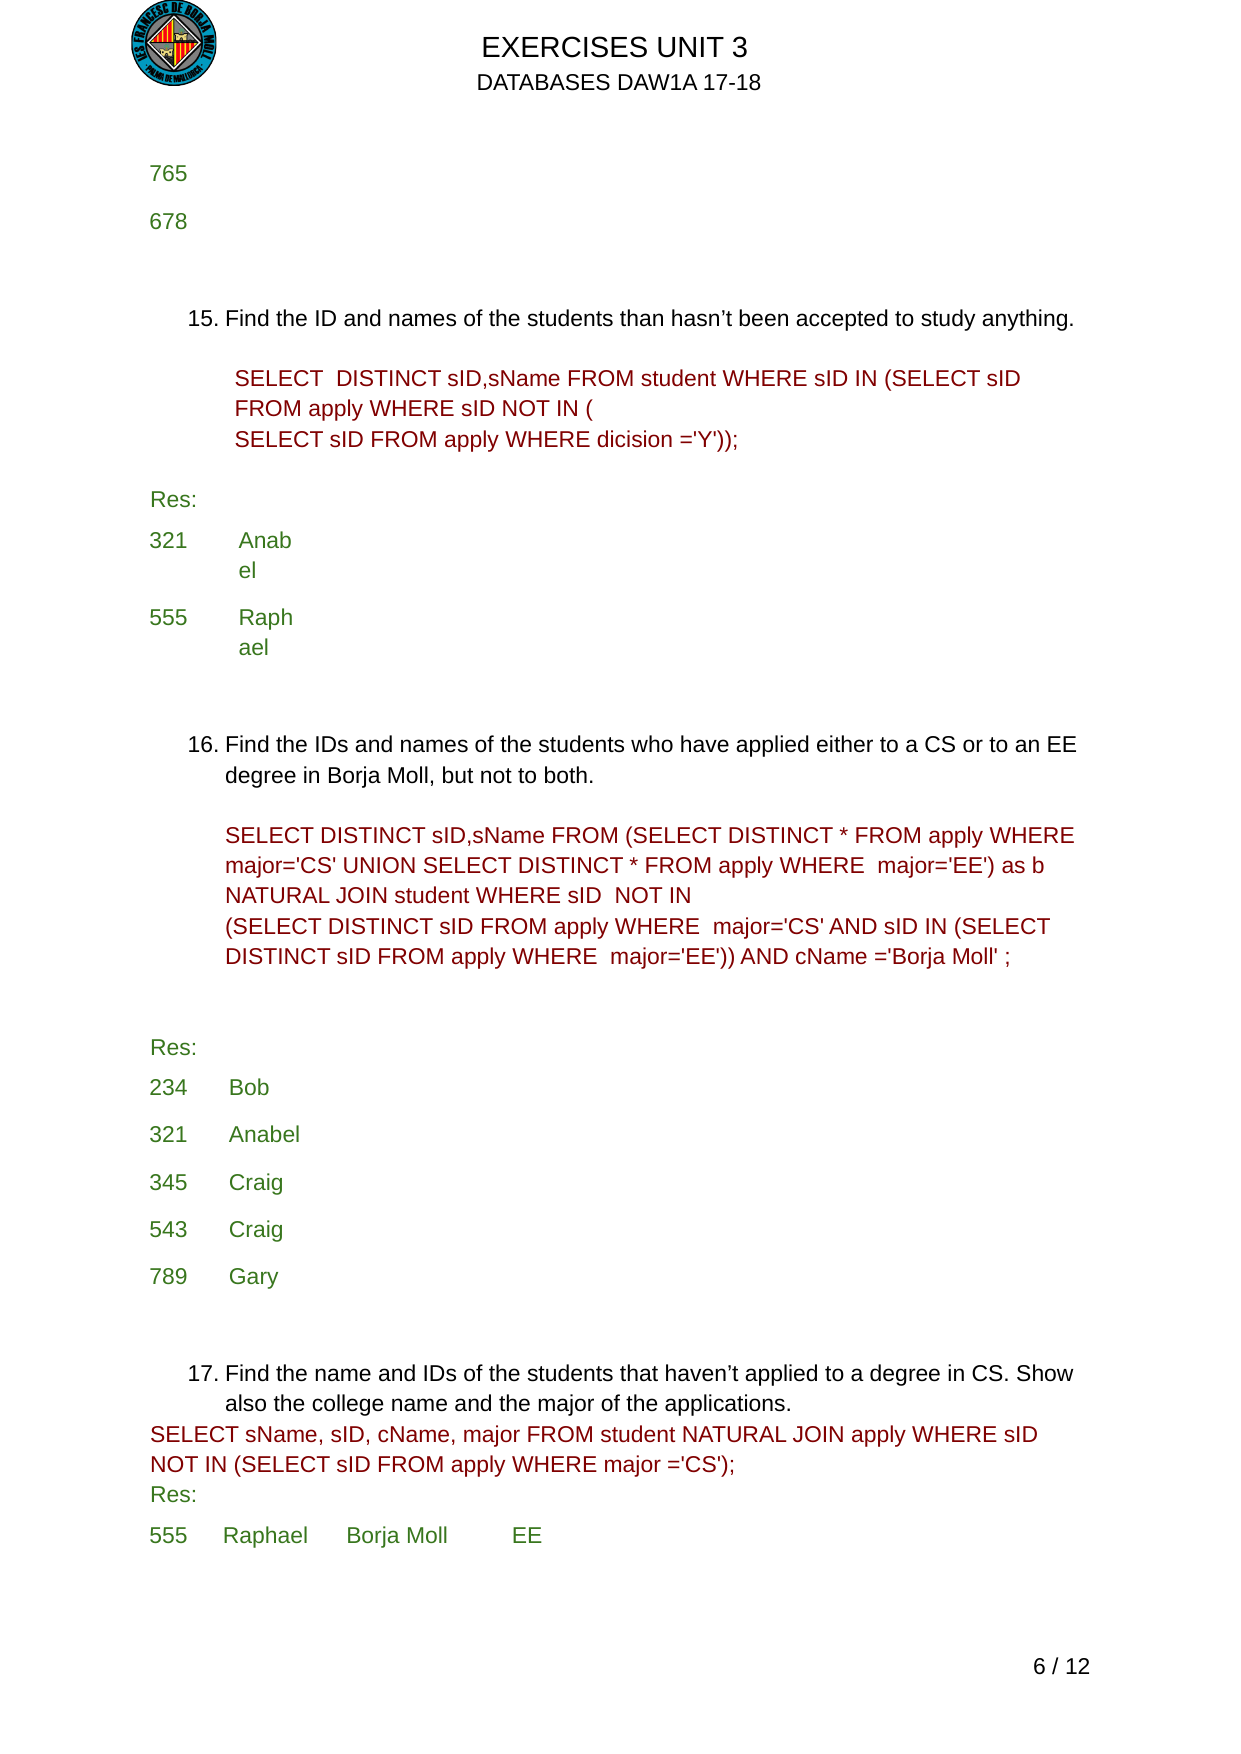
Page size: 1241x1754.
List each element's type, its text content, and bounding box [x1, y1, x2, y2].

table_header 321 [139, 516, 228, 594]
list Find the name and IDs of the students that haven’t applied to a degree in CS. Show also the college name and the major of the applications. [187, 1360, 1090, 1417]
picture [131, 48, 169, 86]
table_cell 678 [139, 197, 218, 244]
table_header Anabel [228, 516, 304, 594]
table_header 765 [139, 150, 218, 197]
table_header 234 [139, 1064, 218, 1111]
picture [148, 67, 155, 73]
table_cell 321 [139, 1111, 218, 1158]
table_cell Raphael [228, 594, 304, 671]
table_cell Craig [218, 1158, 339, 1205]
table_cell 345 [139, 1158, 218, 1205]
table_header Raphael [212, 1511, 336, 1558]
picture [146, 14, 202, 71]
text SELECT DISTINCT sID,sName FROM (SELECT DISTINCT * FROM apply WHERE major='CS' UNION SELECT DISTINCT * FROM apply WHERE major='EE') as b NATURAL JOIN student WHERE sID NOT IN (SELECT DISTINCT sID FROM apply WHERE major='CS' AND sID IN (SELECT DISTINCT sID FROM apply WHERE major='EE')) AND cName ='Borja Moll' ; [225, 822, 1090, 999]
list Find the IDs and names of the students who have applied either to a CS or to an EE degree in Borja Moll, but not to both. [187, 731, 1090, 788]
picture [184, 0, 217, 37]
table_cell Gary [218, 1253, 339, 1300]
table_header Borja Moll [336, 1511, 501, 1558]
text SELECT DISTINCT sID,sName FROM student WHERE sID IN (SELECT sID FROM apply WHERE sID NOT IN ( SELECT sID FROM apply WHERE dicision ='Y')); [234, 365, 1090, 452]
table_cell Craig [218, 1205, 339, 1252]
text Res: [150, 486, 1090, 512]
picture [179, 48, 217, 86]
table_cell 555 [139, 594, 228, 671]
table_header 555 [139, 1511, 212, 1558]
list Find the ID and names of the students than hasn’t been accepted to study anything. [187, 305, 1090, 331]
text SELECT sName, sID, cName, major FROM student NATURAL JOIN apply WHERE sID NOT IN (SELECT sID FROM apply WHERE major ='CS'); [150, 1421, 1090, 1477]
text Res: [150, 1481, 1090, 1507]
table_cell 789 [139, 1253, 218, 1300]
table_header EE [501, 1511, 628, 1558]
table_cell 543 [139, 1205, 218, 1252]
picture [131, 0, 164, 37]
table_cell Anabel [218, 1111, 339, 1158]
picture [191, 10, 197, 17]
table_header Bob [218, 1064, 339, 1111]
text Res: [150, 1033, 1090, 1060]
